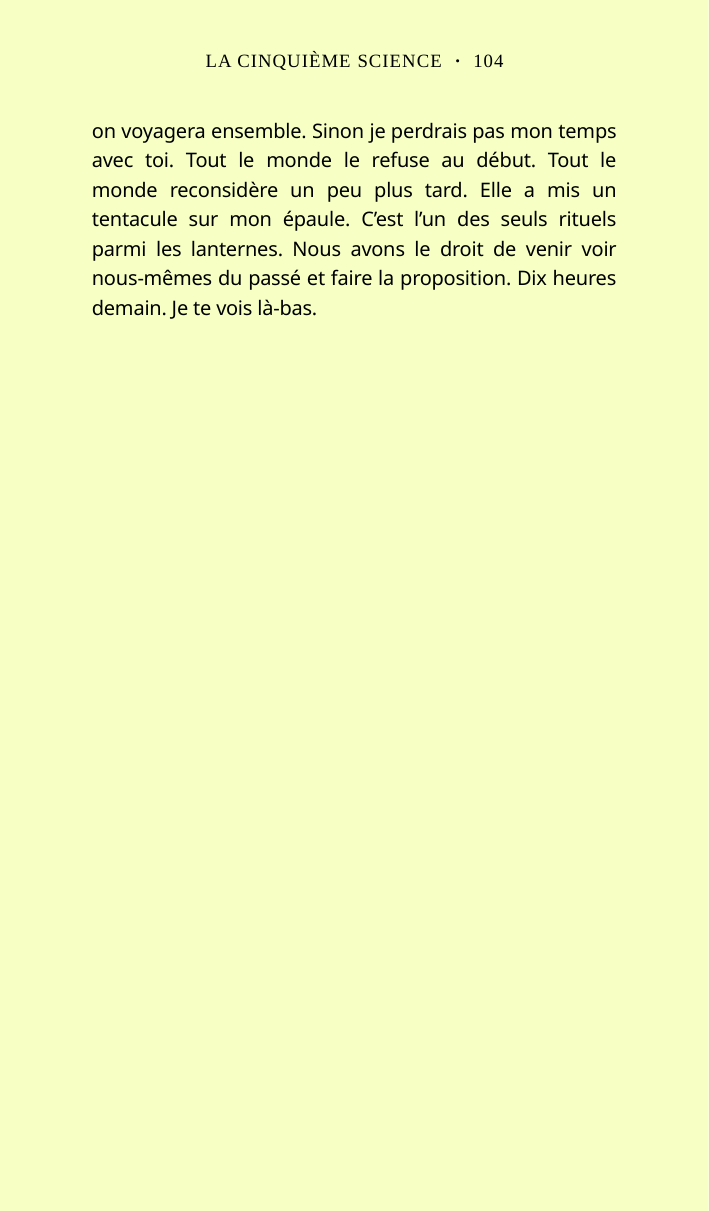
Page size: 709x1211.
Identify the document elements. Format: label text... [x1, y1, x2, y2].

text on voyagera ensemble. Sinon je perdrais pas mon temps avec toi. Tout le monde le refuse au début. Tout le monde reconsidère un peu plus tard. Elle a mis un tentacule sur mon épaule. C’est l’un des seuls rituels parmi les lanternes. Nous avons le droit de venir voir nous-mêmes du passé et faire la proposition. Dix heures demain. Je te vois là-bas. [92, 115, 617, 321]
